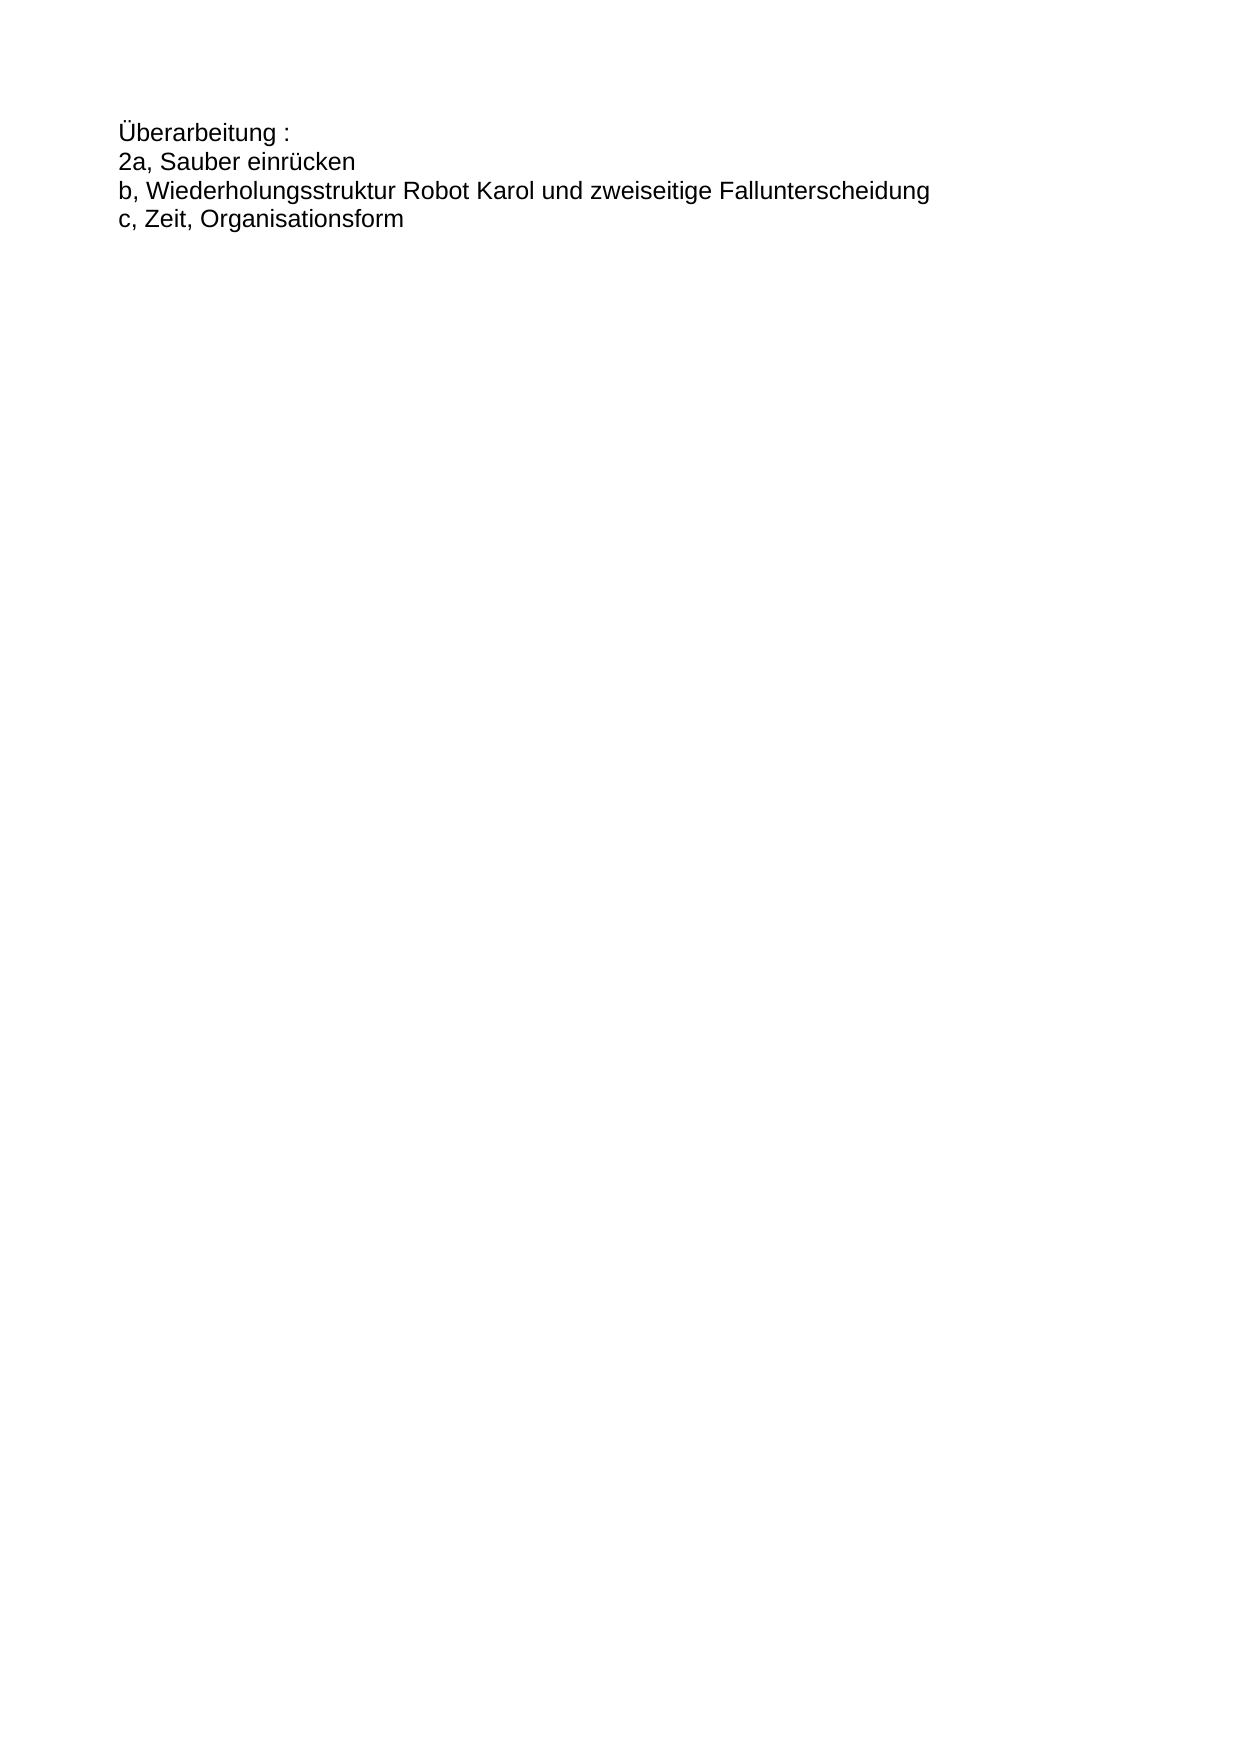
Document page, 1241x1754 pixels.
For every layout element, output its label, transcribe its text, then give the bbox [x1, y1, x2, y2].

text Überarbeitung : [118, 118, 1122, 147]
text c, Zeit, Organisationsform [118, 204, 1122, 233]
text b, Wiederholungsstruktur Robot Karol und zweiseitige Fallunterscheidung [118, 176, 1122, 204]
text 2a, Sauber einrücken [118, 147, 1122, 176]
